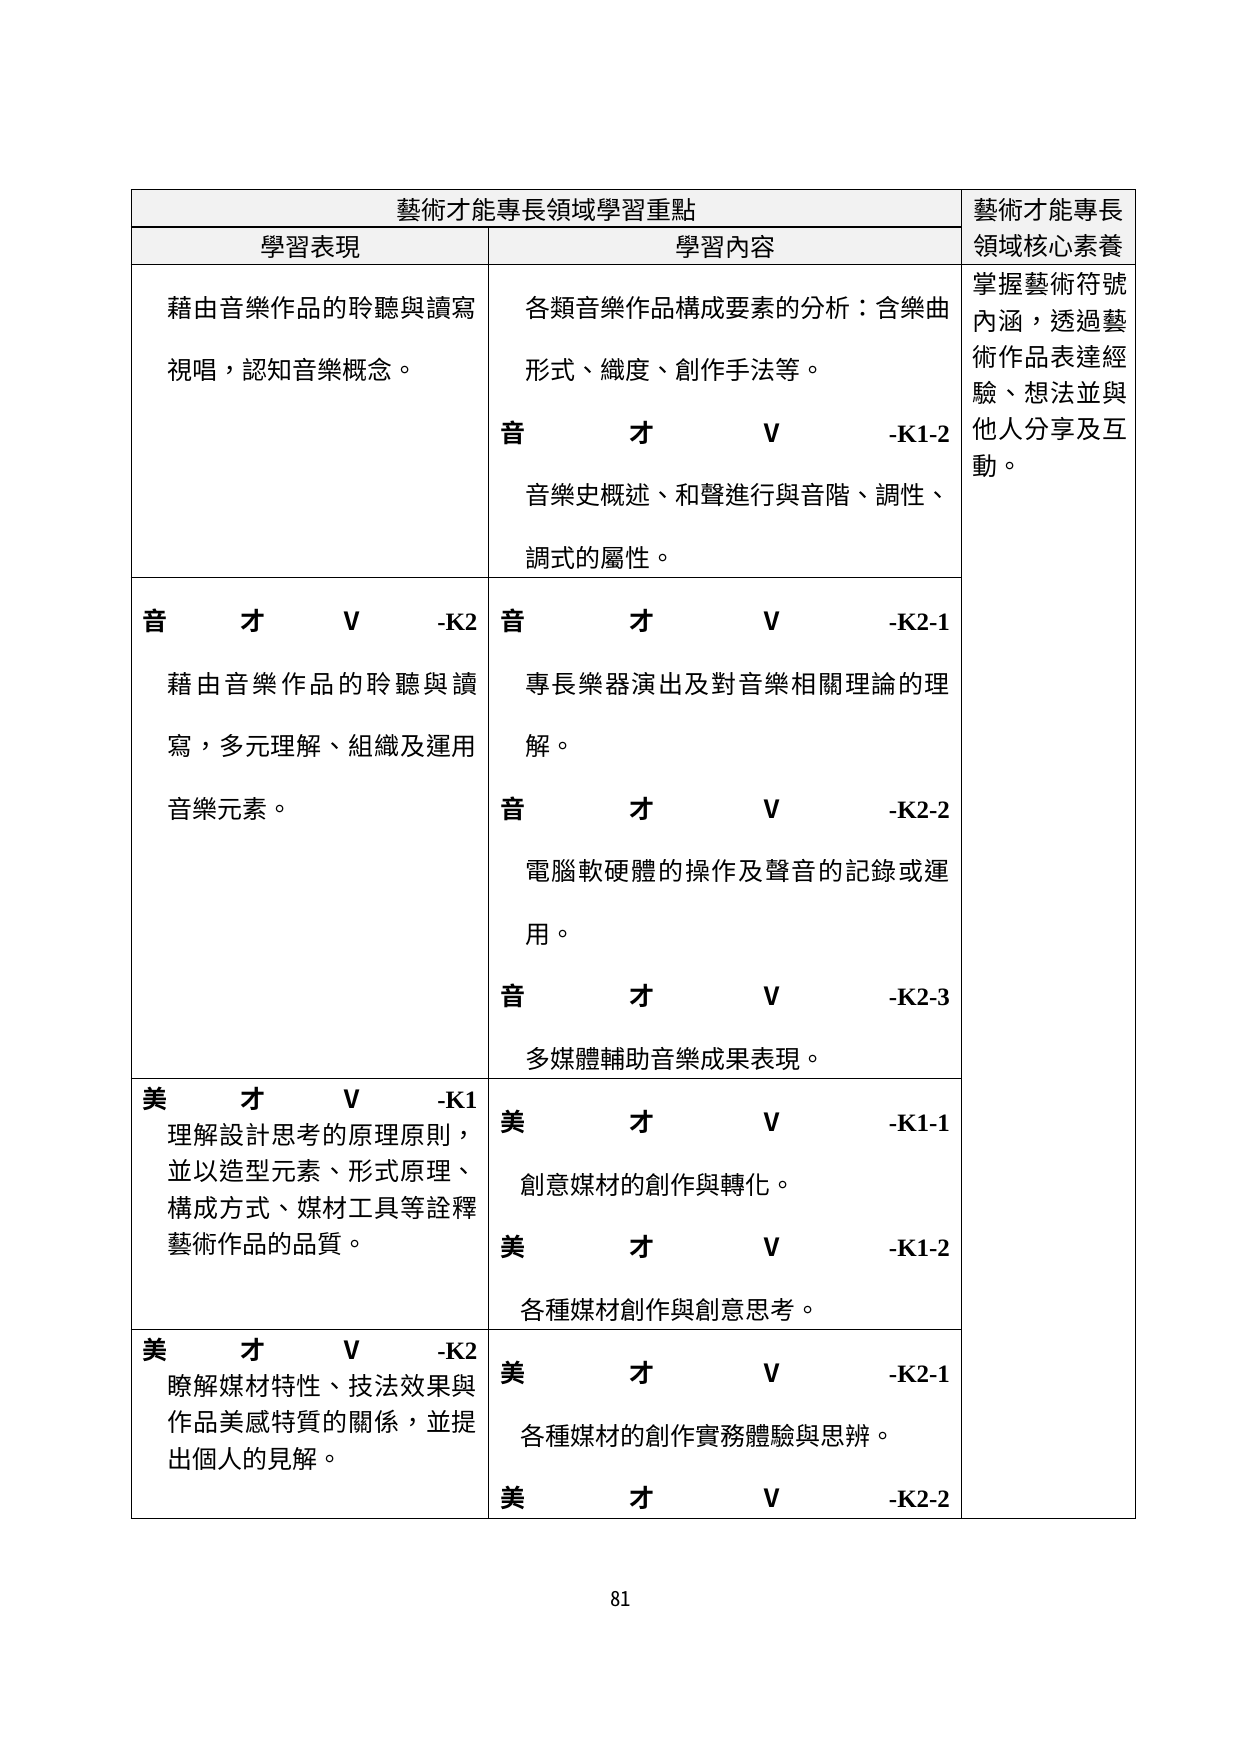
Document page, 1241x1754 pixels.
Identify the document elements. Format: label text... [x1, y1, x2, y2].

table_cell 美才Ⅴ-K2-1 各種媒材的創作實務體驗與思辨。 美才Ⅴ-K2-2 [489, 1330, 961, 1518]
table_header 藝術才能專長領域核心素養 [962, 190, 1135, 264]
table_cell 音才Ⅴ-K2 藉由音樂作品的聆聽與讀寫，多元理解、組織及運用音樂元素。 [132, 578, 488, 1078]
table_cell 音才Ⅴ-K2-1 專長樂器演出及對音樂相關理論的理解。 音才Ⅴ-K2-2 電腦軟硬體的操作及聲音的記錄或運用。 音才Ⅴ-K2-3 多媒體輔助音樂成果表現。 [489, 578, 961, 1078]
table_cell 學習內容 [489, 228, 961, 264]
table_header 藝術才能專長領域學習重點 [132, 190, 961, 226]
table_cell 掌握藝術符號內涵，透過藝術作品表達經驗、想法並與他人分享及互動。 [962, 265, 1135, 1518]
table_cell 美才Ⅴ-K1 理解設計思考的原理原則，並以造型元素、形式原理、構成方式、媒材工具等詮釋藝術作品的品質。 [132, 1079, 488, 1329]
table_cell 美才Ⅴ-K1-1 創意媒材的創作與轉化。 美才Ⅴ-K1-2 各種媒材創作與創意思考。 [489, 1079, 961, 1329]
table_cell 學習表現 [132, 228, 488, 264]
table_cell 藉由音樂作品的聆聽與讀寫視唱，認知音樂概念。 [132, 265, 488, 577]
table_cell 美才Ⅴ-K2 瞭解媒材特性、技法效果與作品美感特質的關係，並提出個人的見解。 [132, 1330, 488, 1518]
table_cell 各類音樂作品構成要素的分析：含樂曲形式、織度、創作手法等。 音才Ⅴ-K1-2 音樂史概述、和聲進行與音階、調性、調式的屬性。 [489, 265, 961, 577]
